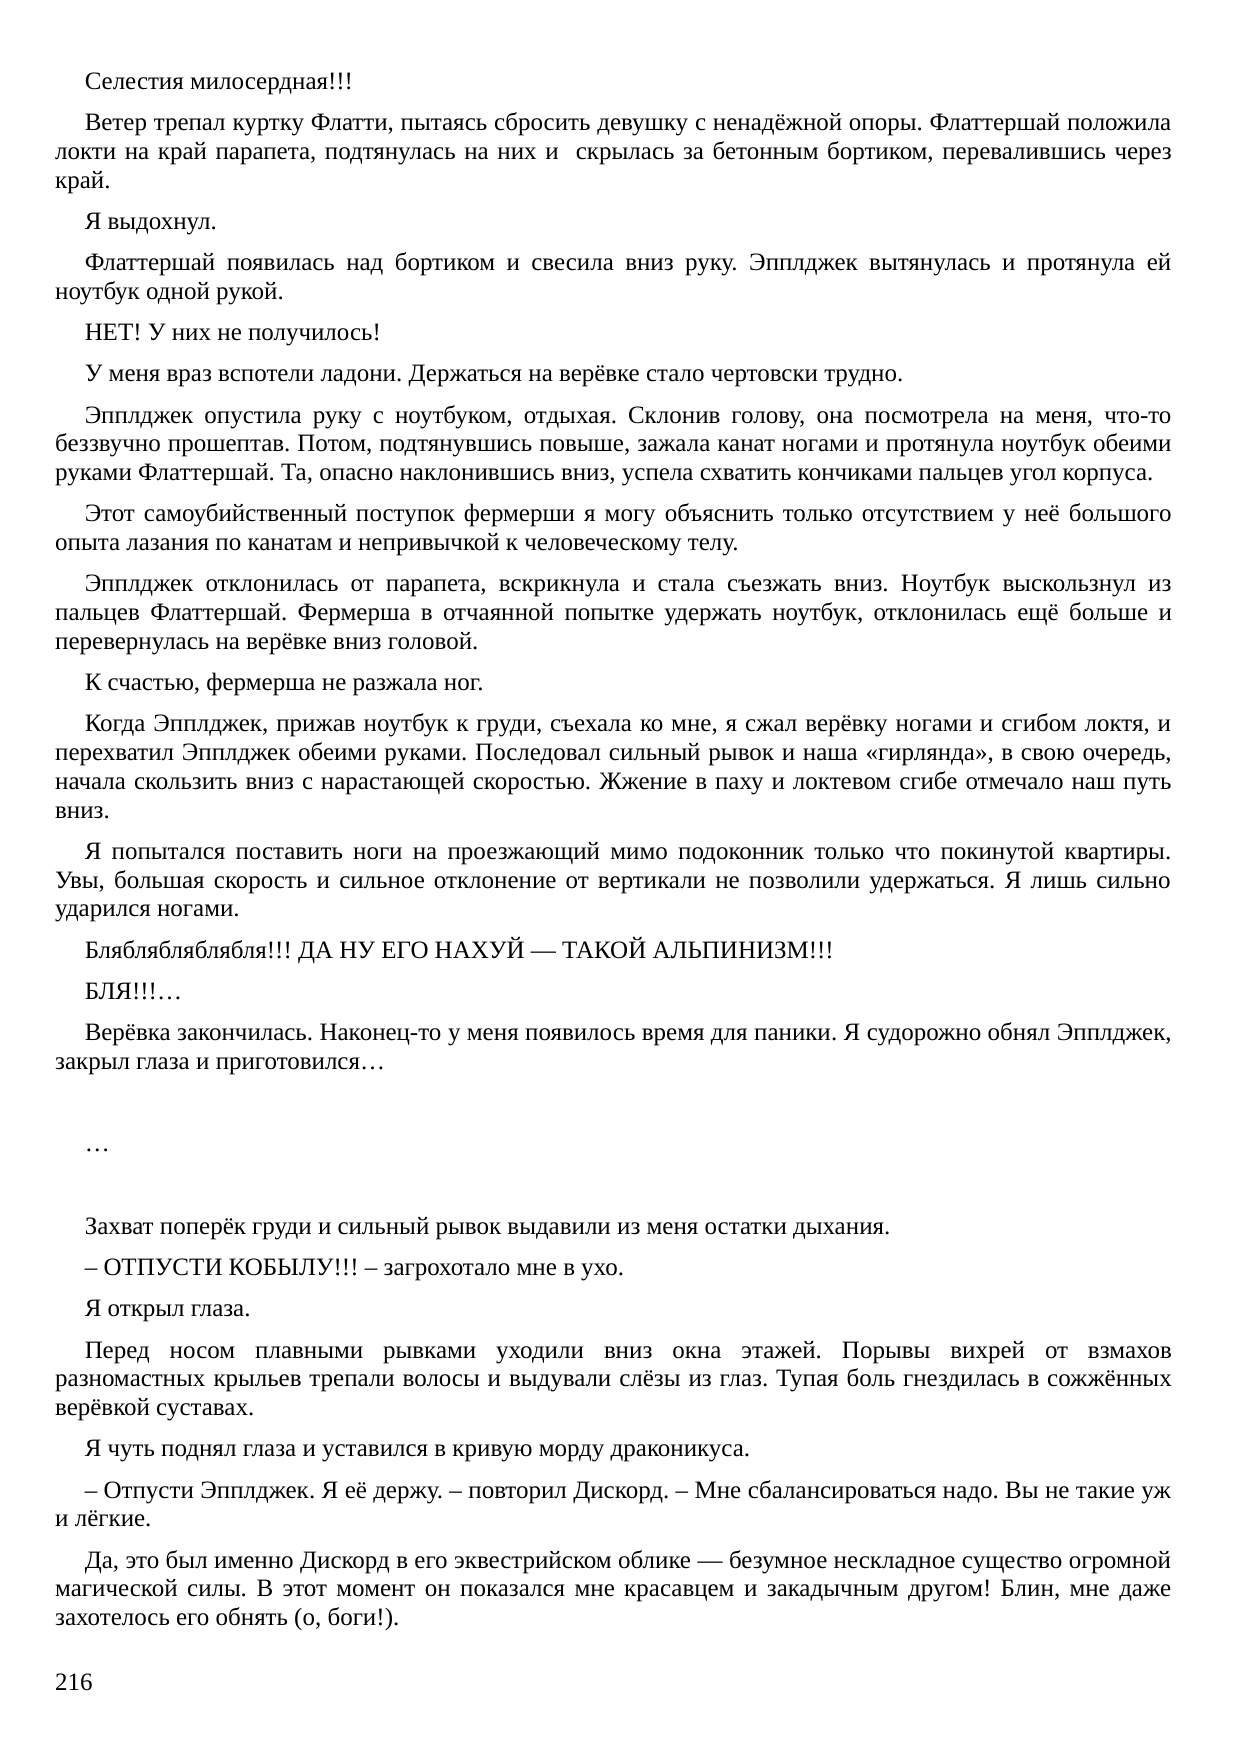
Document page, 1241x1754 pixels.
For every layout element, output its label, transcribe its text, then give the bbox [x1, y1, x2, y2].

text Я открыл глаза. [55, 1293, 1173, 1322]
text … [55, 1128, 1173, 1157]
text Бляблябляблябля!!! ДА НУ ЕГО НАХУЙ — ТАКОЙ АЛЬПИНИЗМ!!! [55, 935, 1173, 963]
text Верёвка закончилась. Наконец-то у меня появилось время для паники. Я судорожно обнял Эпплджек, закрыл глаза и приготовился… [55, 1017, 1173, 1075]
text Эпплджек опустила руку с ноутбуком, отдыхая. Склонив голову, она посмотрела на меня, что-то беззвучно прошептав. Потом, подтянувшись повыше, зажала канат ногами и протянула ноутбук обеими руками Флаттершай. Та, опасно наклонившись вниз, успела схватить кончиками пальцев угол корпуса. [55, 400, 1173, 486]
text У меня враз вспотели ладони. Держаться на верёвке стало чертовски трудно. [55, 358, 1173, 387]
text Захват поперёк груди и сильный рывок выдавили из меня остатки дыхания. [55, 1211, 1173, 1240]
text Я чуть поднял глаза и уставился в кривую морду драконикуса. [55, 1433, 1173, 1462]
text К счастью, фермерша не разжала ног. [55, 667, 1173, 696]
text Когда Эпплджек, прижав ноутбук к груди, съехала ко мне, я сжал верёвку ногами и сгибом локтя, и перехватил Эпплджек обеими руками. Последовал сильный рывок и наша «гирлянда», в свою очередь, начала скользить вниз с нарастающей скоростью. Жжение в паху и локтевом сгибе отмечало наш путь вниз. [55, 708, 1173, 823]
text Флаттершай появилась над бортиком и свесила вниз руку. Эпплджек вытянулась и протянула ей ноутбук одной рукой. [55, 247, 1173, 305]
text БЛЯ!!!… [55, 976, 1173, 1005]
text – Отпусти Эпплджек. Я её держу. – повторил Дискорд. – Мне сбалансироваться надо. Вы не такие уж и лёгкие. [55, 1475, 1173, 1532]
text НЕТ! У них не получилось! [55, 317, 1173, 346]
text Ветер трепал куртку Флатти, пытаясь сбросить девушку с ненадёжной опоры. Флаттершай положила локти на край парапета, подтянулась на них и скрылась за бетонным бортиком, перевалившись через край. [55, 107, 1173, 193]
text Я попытался поставить ноги на проезжающий мимо подоконник только что покинутой квартиры. Увы, большая скорость и сильное отклонение от вертикали не позволили удержаться. Я лишь сильно ударился ногами. [55, 836, 1173, 922]
text – ОТПУСТИ КОБЫЛУ!!! – загрохотало мне в ухо. [55, 1252, 1173, 1281]
text Эпплджек отклонилась от парапета, вскрикнула и стала съезжать вниз. Ноутбук выскользнул из пальцев Флаттершай. Фермерша в отчаянной попытке удержать ноутбук, отклонилась ещё больше и перевернулась на верёвке вниз головой. [55, 568, 1173, 655]
text Я выдохнул. [55, 206, 1173, 235]
text Этот самоубийственный поступок фермерши я могу объяснить только отсутствием у неё большого опыта лазания по канатам и непривычкой к человеческому телу. [55, 498, 1173, 556]
text Селестия милосердная!!! [55, 66, 1173, 95]
text Да, это был именно Дискорд в его эквестрийском облике — безумное нескладное существо огромной магической силы. В этот момент он показался мне красавцем и закадычным другом! Блин, мне даже захотелось его обнять (о, боги!). [55, 1545, 1173, 1631]
text Перед носом плавными рывками уходили вниз окна этажей. Порывы вихрей от взмахов разномастных крыльев трепали волосы и выдували слёзы из глаз. Тупая боль гнездилась в сожжённых верёвкой суставах. [55, 1335, 1173, 1421]
